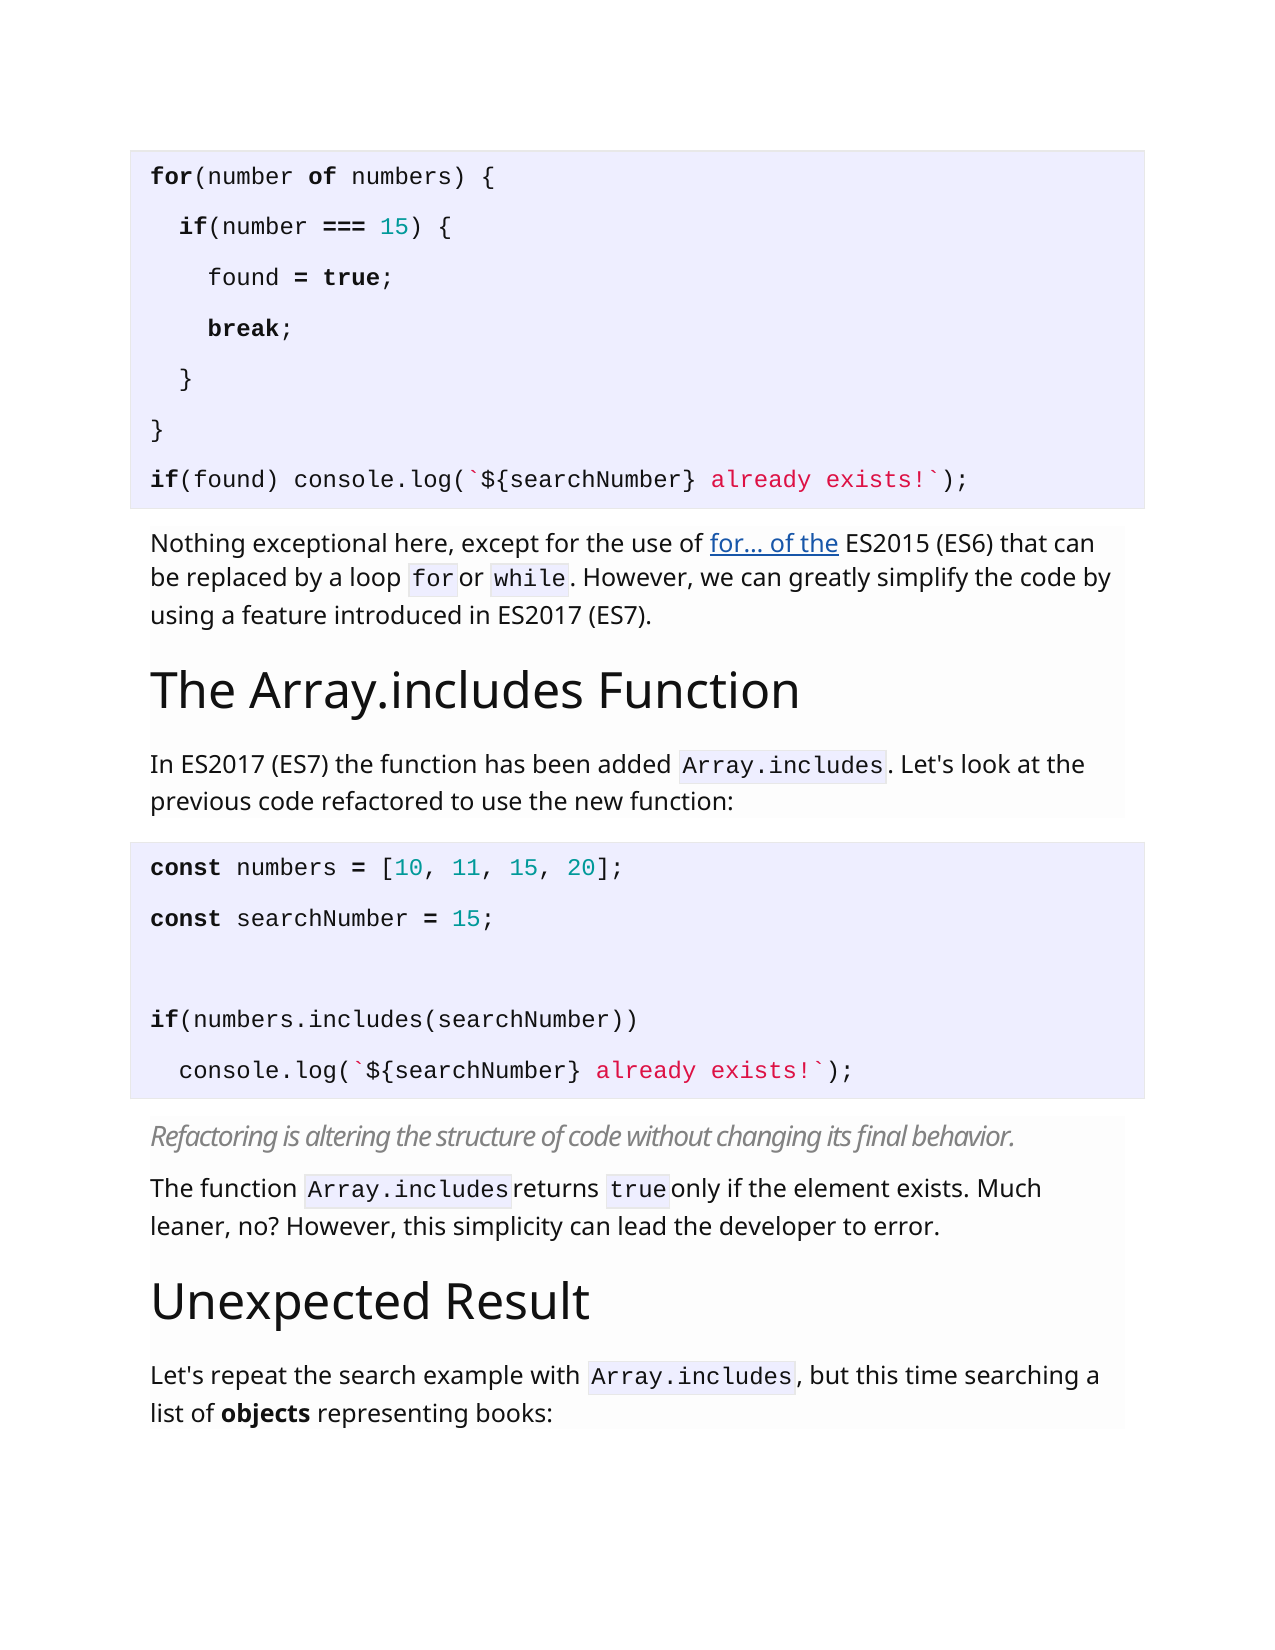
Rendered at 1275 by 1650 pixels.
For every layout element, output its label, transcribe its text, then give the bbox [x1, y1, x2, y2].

text console.log(`${searchNumber} already exists!`); [131, 1044, 1144, 1098]
text if(numbers.includes(searchNumber)) [131, 993, 1144, 1035]
text break; [131, 302, 1144, 343]
text if(number === 15) { [131, 201, 1144, 242]
text } [131, 403, 1144, 444]
text for(number of numbers) { [131, 152, 1144, 191]
text } [131, 352, 1144, 394]
text const numbers = [10, 11, 15, 20]; [131, 843, 1144, 883]
text The function Array.includesreturns trueonly if the element exists. Much leaner, no? However, this simplicity can lead the developer to error. [150, 1171, 1125, 1243]
text found = true; [131, 251, 1144, 292]
subtitle Unexpected Result [150, 1266, 1125, 1334]
text In ES2017 (ES7) the function has been added Array.includes. Let's look at the previous code refactored to use the new function: [150, 746, 1125, 818]
text Nothing exceptional here, except for the use of for… of the ES2015 (ES6) that can be replaced by a loop foror while. However, we can greatly simplify the code by using a feature introduced in ES2017 (ES7). [150, 526, 1125, 631]
subtitle The Array.includes Function [150, 655, 1125, 723]
text Let's repeat the search example with Array.includes, but this time searching a list of objects representing books: [150, 1358, 1125, 1429]
text const searchNumber = 15; [131, 892, 1144, 933]
text if(found) console.log(`${searchNumber} already exists!`); [131, 454, 1144, 508]
text Refactoring is altering the structure of code without changing its final behavior. [150, 1116, 1125, 1154]
